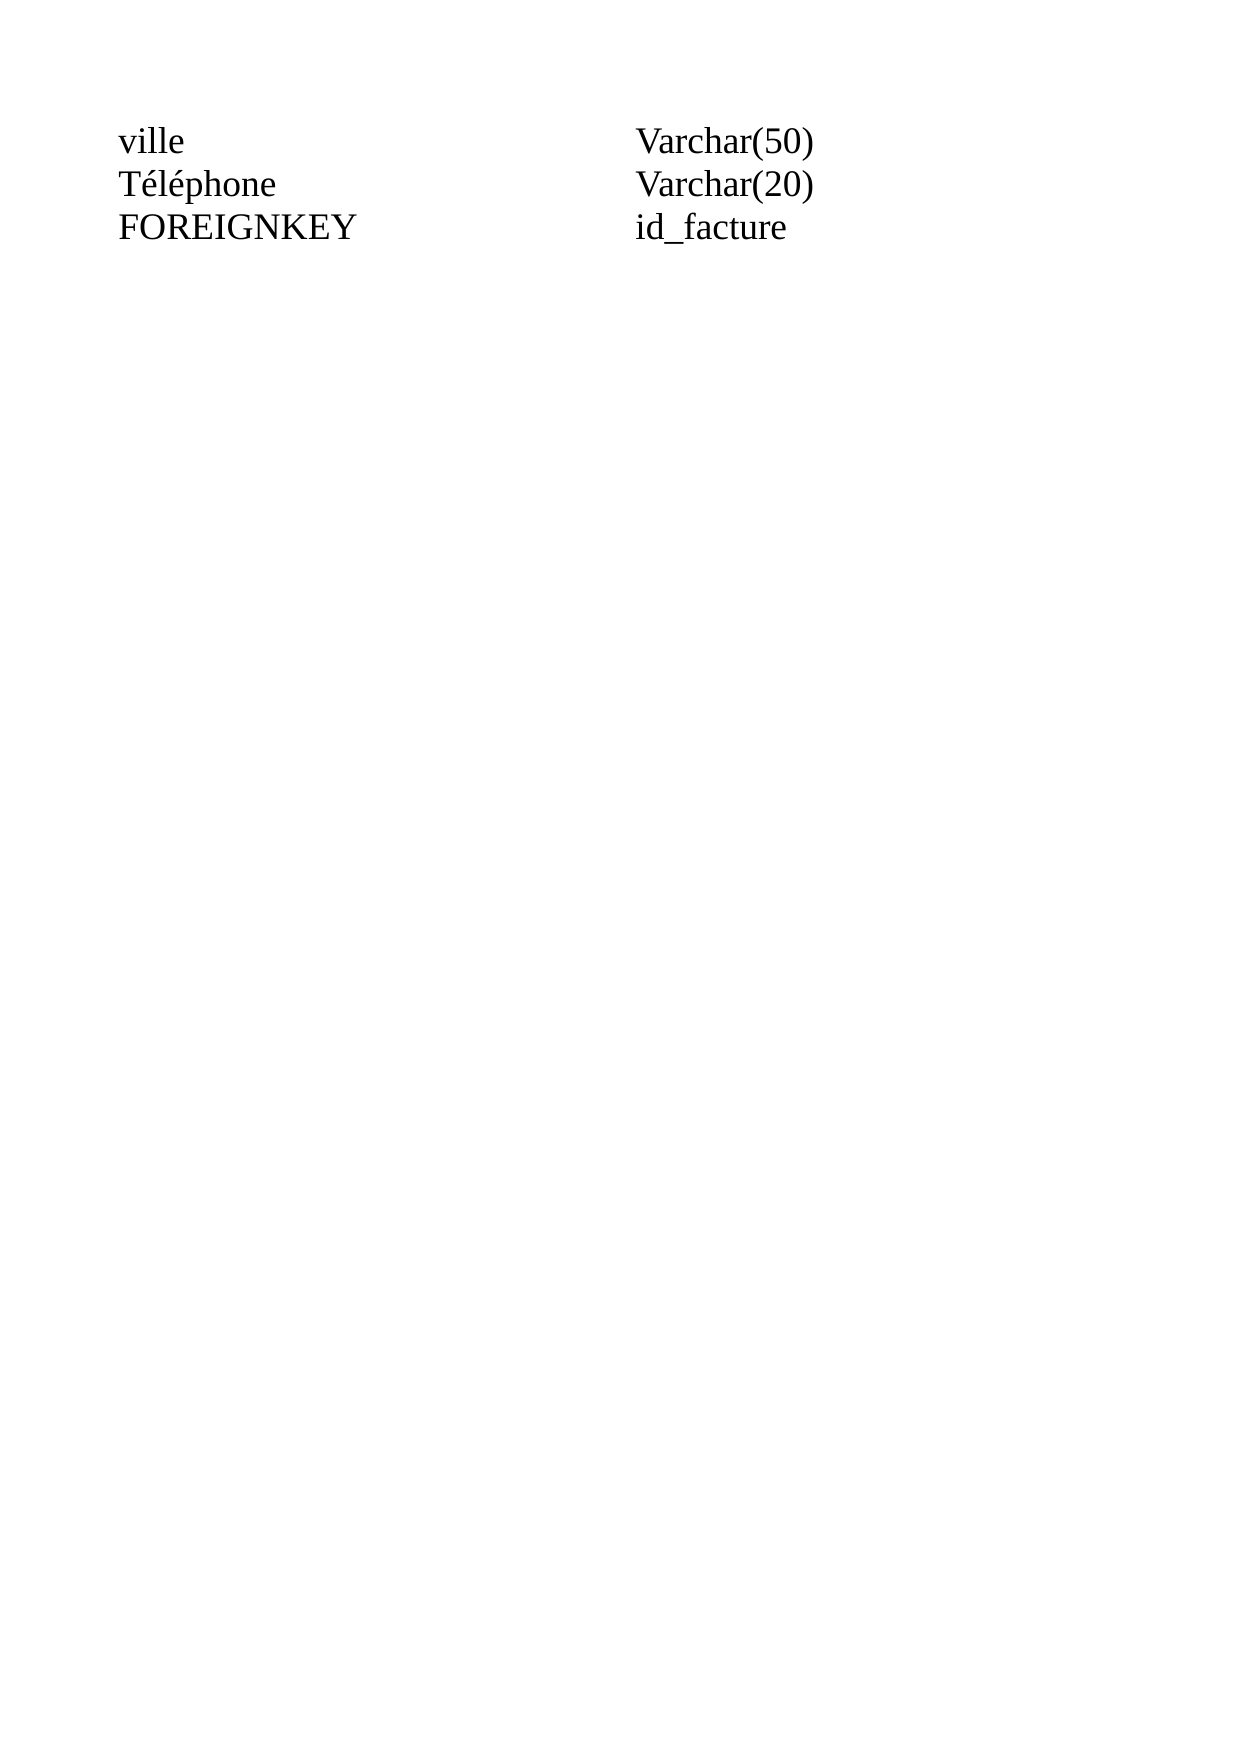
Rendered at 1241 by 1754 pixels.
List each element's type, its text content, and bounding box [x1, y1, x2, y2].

text FOREIGNKEY id_facture [118, 204, 1122, 247]
text Téléphone Varchar(20) [118, 161, 1122, 204]
text ville Varchar(50) [118, 118, 1122, 161]
